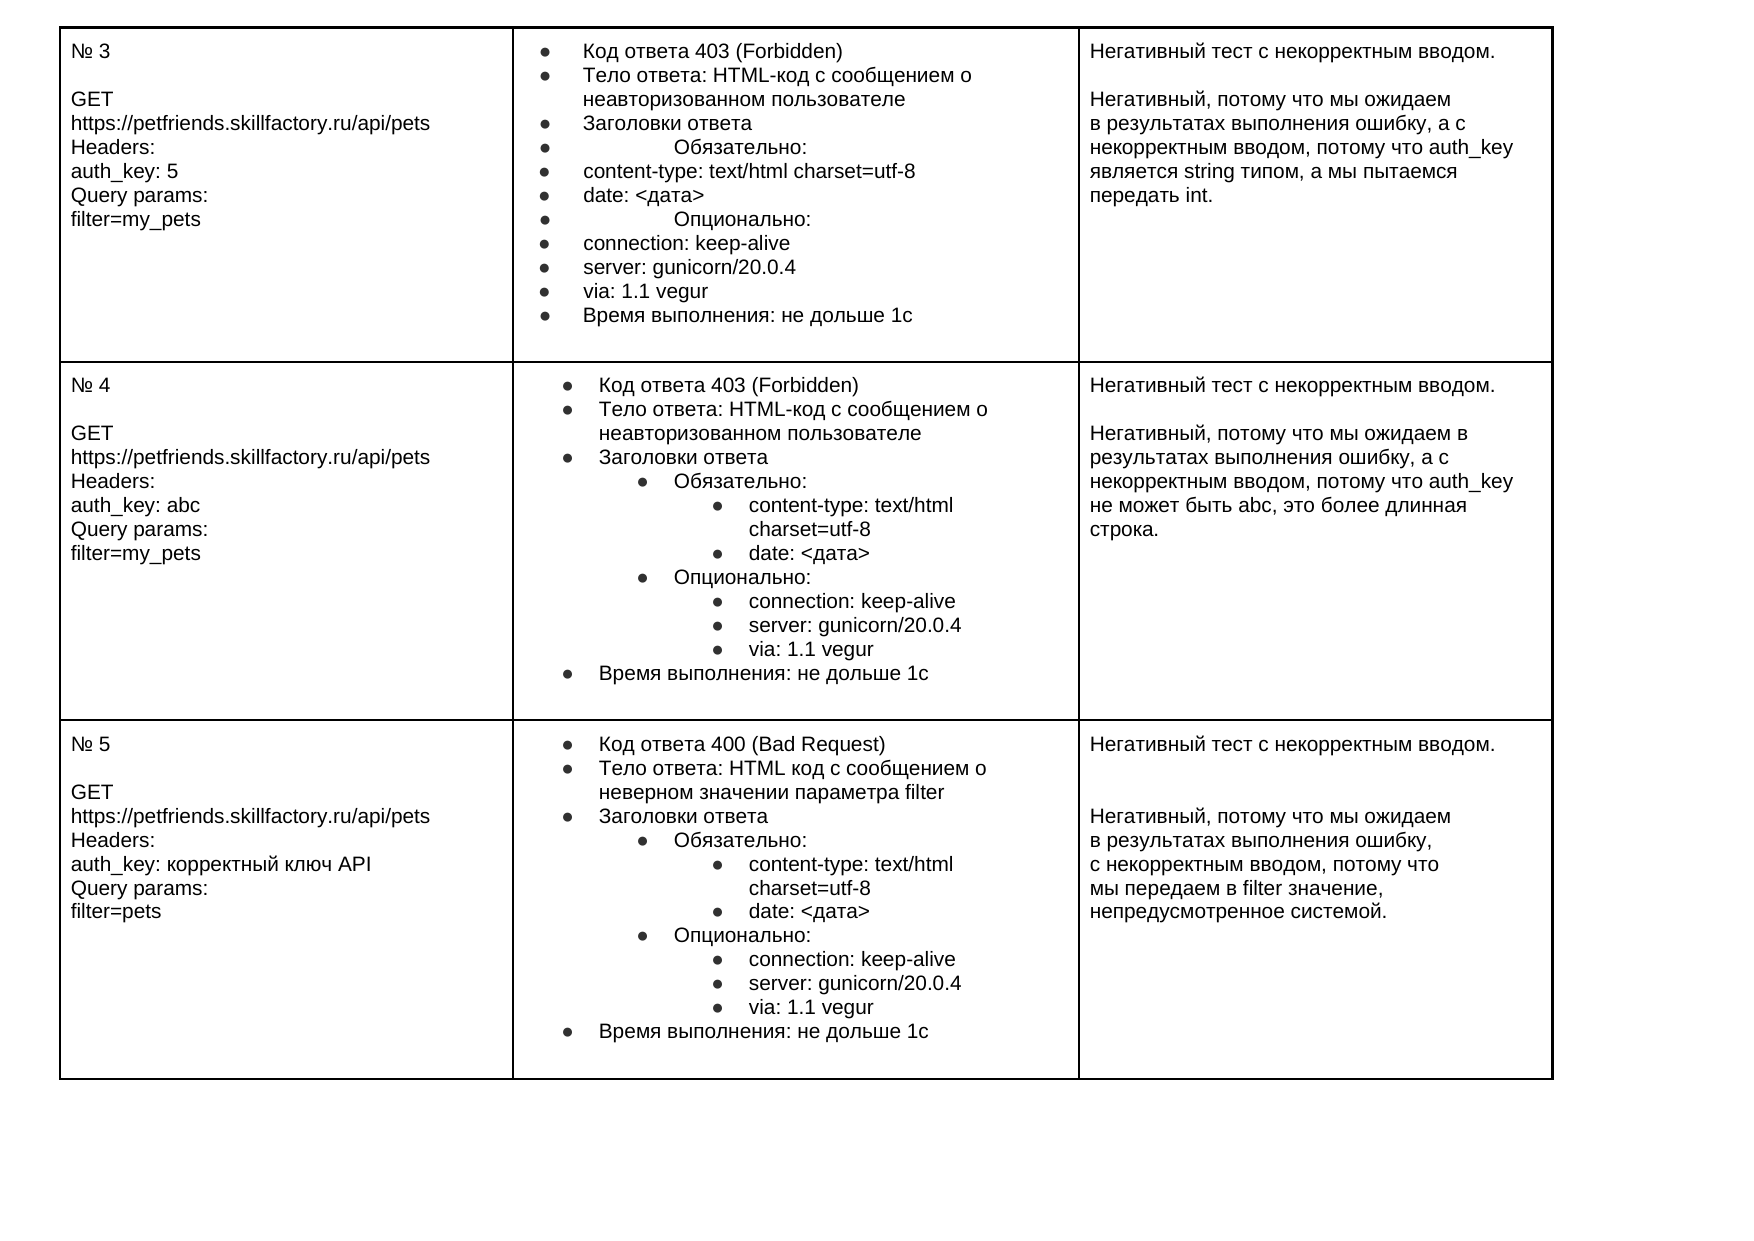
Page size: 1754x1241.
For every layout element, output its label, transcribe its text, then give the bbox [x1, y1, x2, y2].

table_cell Негативный тест с некорректным вводом. Негативный, потому что мы ожидаем в результатах выполнения ошибку, с некорректным вводом, потому что мы передаем в filter значение, непредусмотренное системой. [1080, 721, 1551, 1077]
table_cell Негативный тест с некорректным вводом. Негативный, потому что мы ожидаем в результатах выполнения ошибку, а с некорректным вводом, потому что auth_key является string типом, а мы пытаемся передать int. [1080, 29, 1551, 361]
table_cell № 4 GET https://petfriends.skillfactory.ru/api/pets Headers: auth_key: abc Query params: filter=my_pets [61, 363, 512, 719]
table_cell Код ответа 400 (Bad Request) Тело ответа: HTML код c сообщением о неверном значении параметра filter Заголовки ответа Обязательно: content-type: text/html charset=utf-8 date: <дата> Опционально: connection: keep-alive server: gunicorn/20.0.4 via: 1.1 vegur Время выполнения: не дольше 1с [514, 721, 1078, 1077]
table_cell № 5 GET https://petfriends.skillfactory.ru/api/pets Headers: auth_key: корректный ключ API Query params: filter=pets [61, 721, 512, 1077]
table_cell Код ответа 403 (Forbidden) Тело ответа: HTML-код c сообщением о неавторизованном пользователе Заголовки ответа Обязательно: content-type: text/html charset=utf-8 date: <дата> Опционально: connection: keep-alive server: gunicorn/20.0.4 via: 1.1 vegur Время выполнения: не дольше 1с [514, 363, 1078, 719]
table_cell Негативный тест с некорректным вводом. Негативный, потому что мы ожидаем в результатах выполнения ошибку, а с некорректным вводом, потому что auth_key не может быть abc, это более длинная строка. [1080, 363, 1551, 719]
table_cell № 3 GET https://petfriends.skillfactory.ru/api/pets Headers: auth_key: 5 Query params: filter=my_pets [61, 29, 512, 361]
table_cell Код ответа 403 (Forbidden) Тело ответа: HTML-код c сообщением о неавторизованном пользователе Заголовки ответа Обязательно: content-type: text/html charset=utf-8 date: <дата> Опционально: connection: keep-alive server: gunicorn/20.0.4 via: 1.1 vegur Время выполнения: не дольше 1с [514, 29, 1078, 361]
